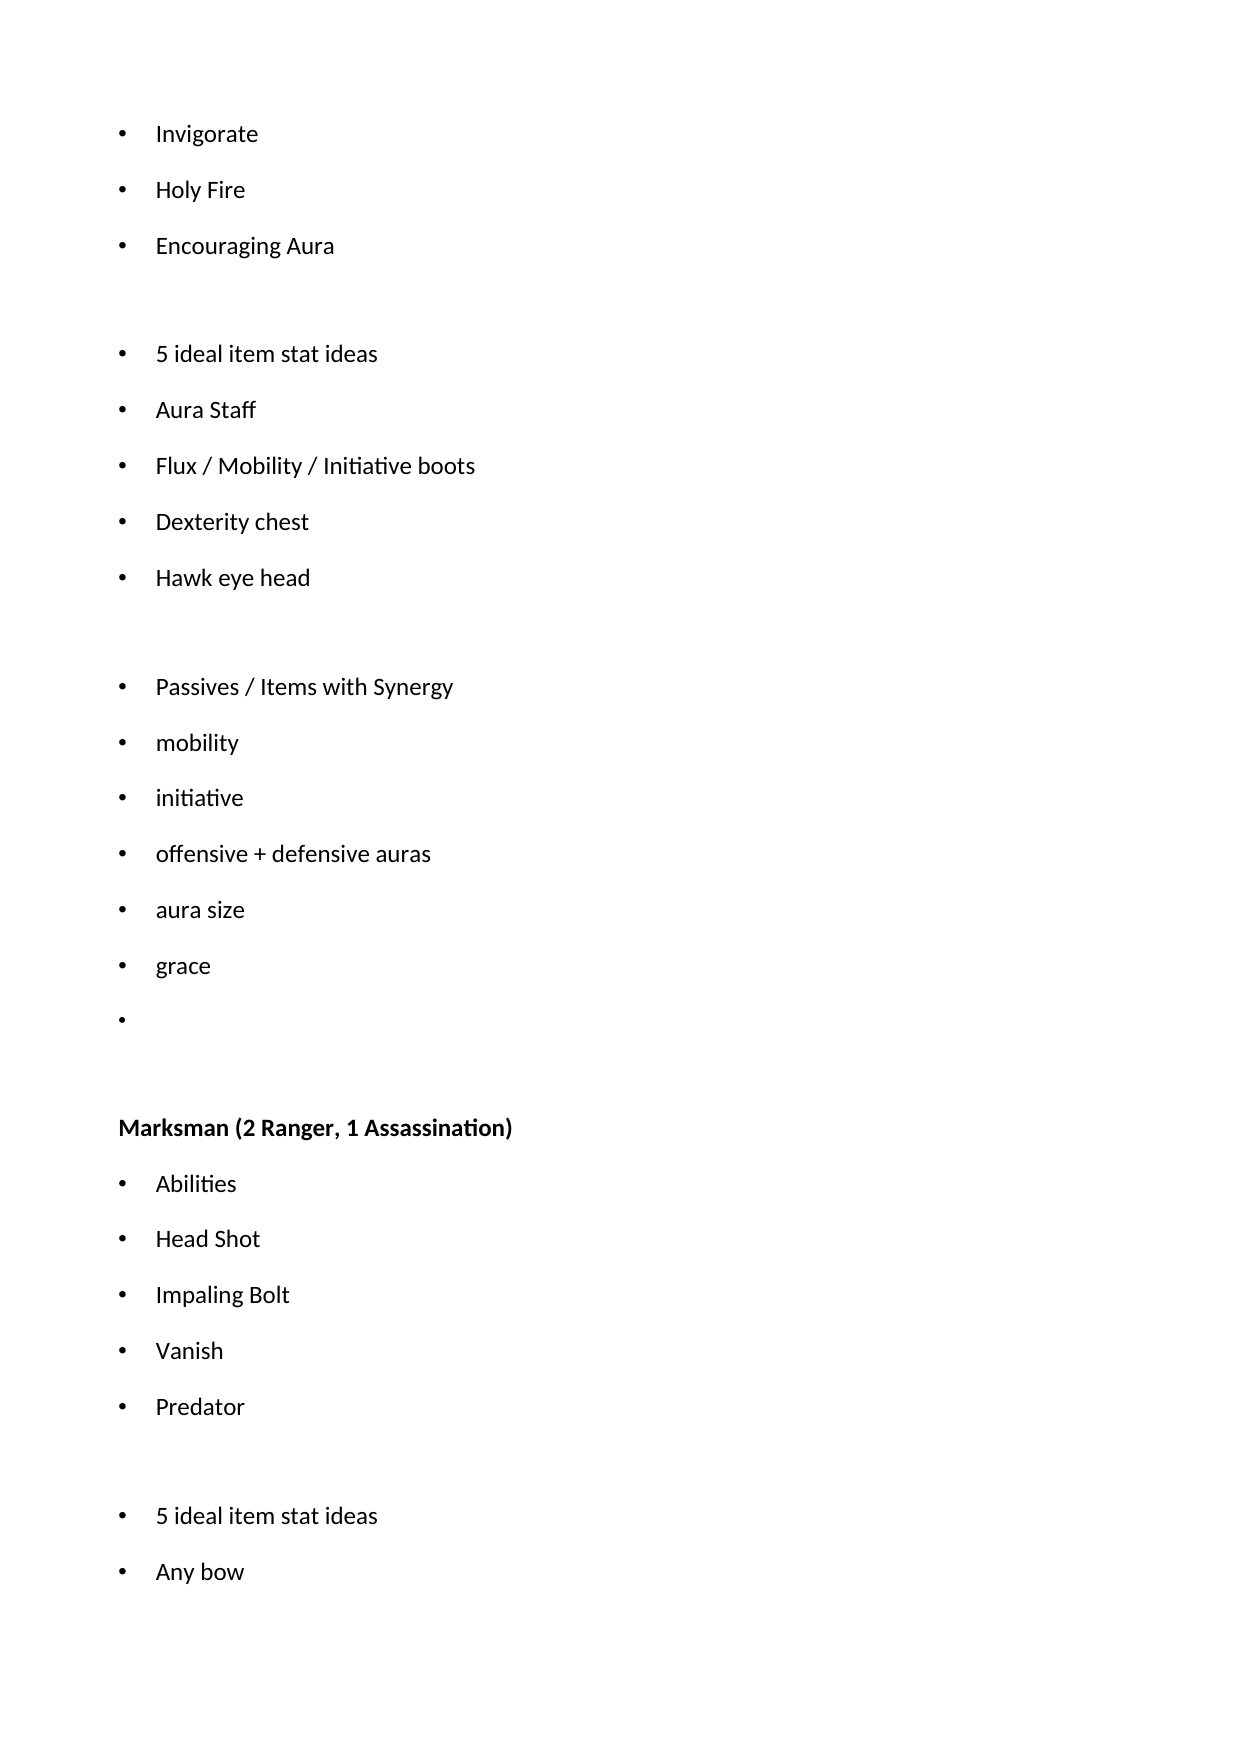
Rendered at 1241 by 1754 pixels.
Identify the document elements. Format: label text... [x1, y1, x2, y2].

list Dexterity chest [81, 506, 1122, 537]
list Any bow [81, 1556, 1122, 1586]
list Encouraging Aura [81, 230, 1122, 260]
list aura size [81, 894, 1122, 925]
list Invigorate [81, 118, 1122, 149]
list 5 ideal item stat ideas [81, 1500, 1122, 1530]
list Impaling Bolt [81, 1279, 1122, 1310]
list Hawk eye head [81, 562, 1122, 592]
list Flux / Mobility / Initiative boots [81, 450, 1122, 481]
list Vanish [81, 1335, 1122, 1366]
list initiative [81, 782, 1122, 813]
list Passives / Items with Synergy [81, 671, 1122, 701]
list offensive + defensive auras [81, 838, 1122, 869]
list Head Shot [81, 1223, 1122, 1254]
list Predator [81, 1391, 1122, 1422]
list mobility [81, 727, 1122, 757]
list Aura Staff [81, 394, 1122, 425]
text Marksman (2 Ranger, 1 Assassination) [118, 1112, 1122, 1142]
list 5 ideal item stat ideas [81, 339, 1122, 369]
list Holy Fire [81, 174, 1122, 204]
list Abilities [81, 1168, 1122, 1198]
list grace [81, 950, 1122, 981]
